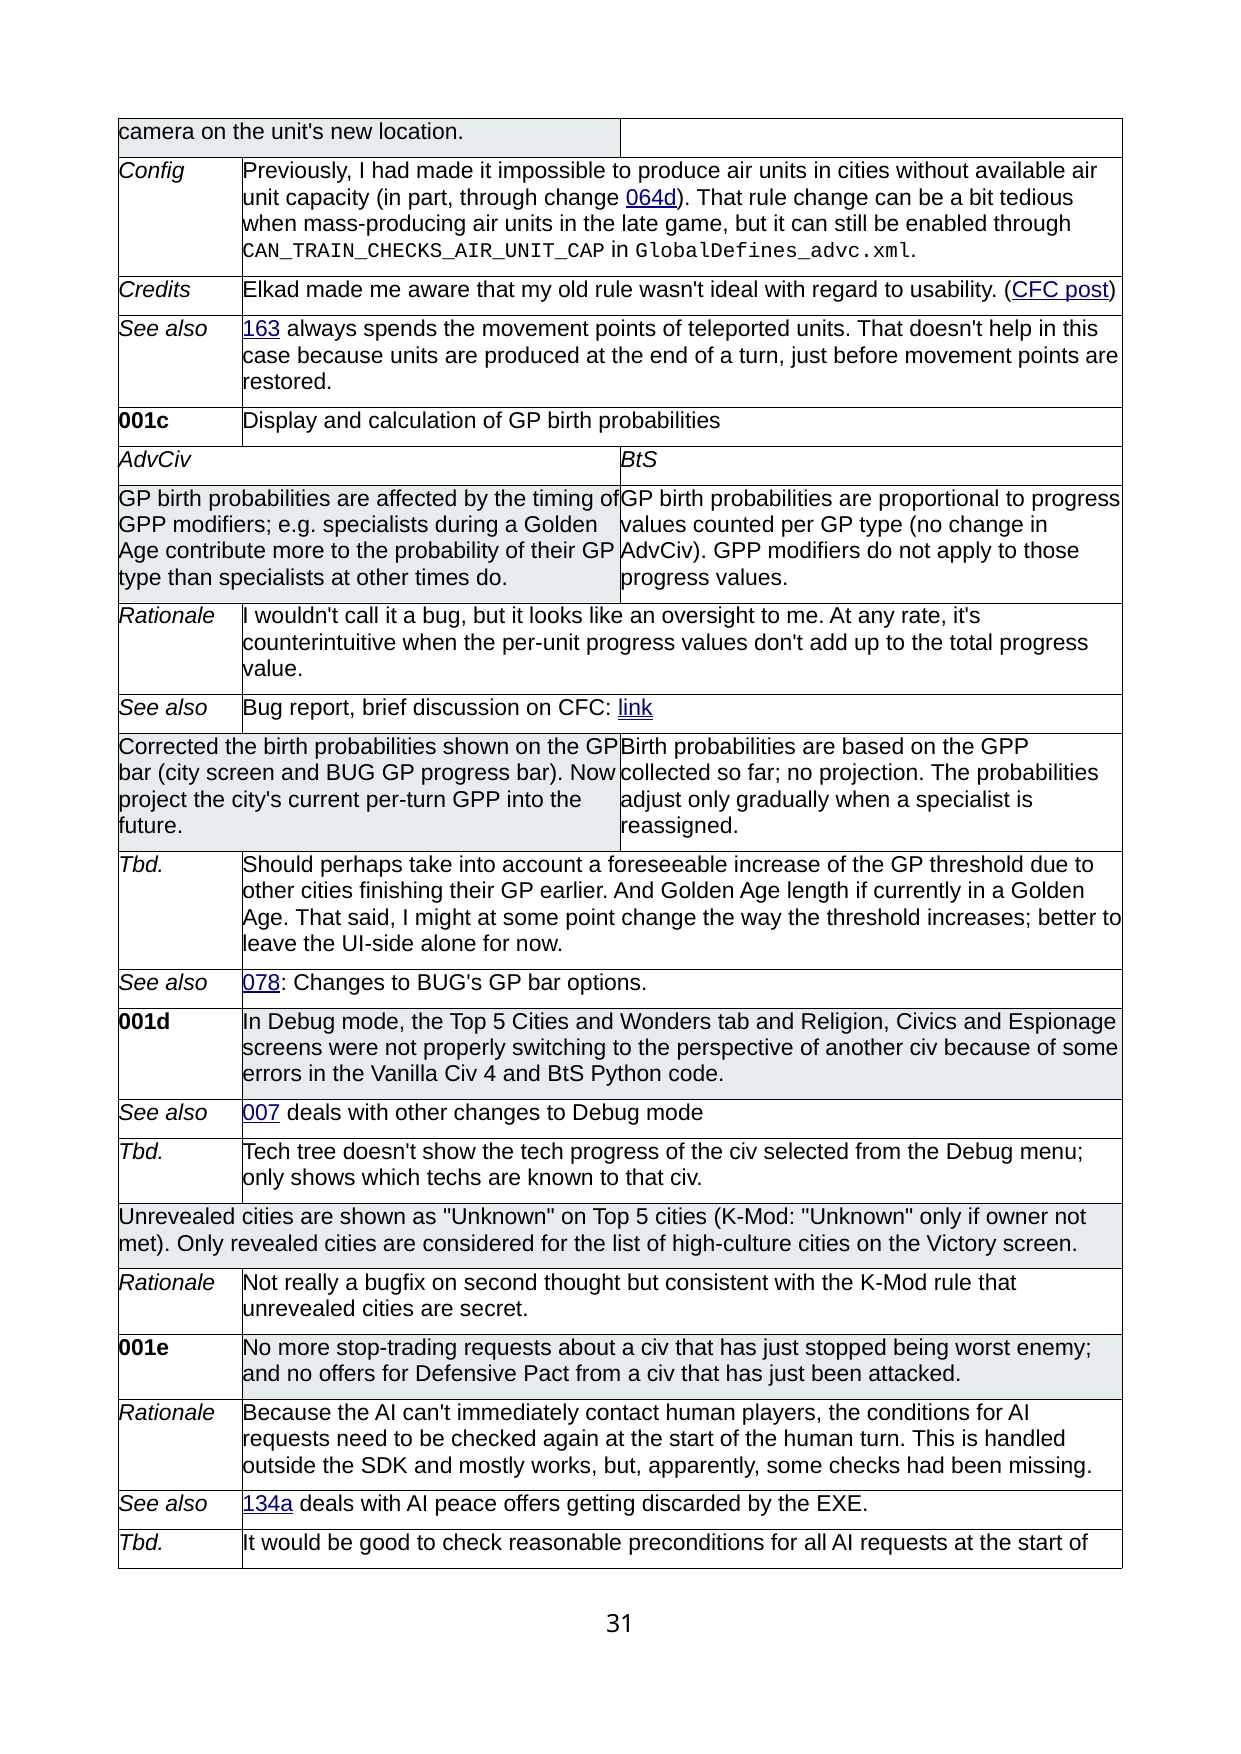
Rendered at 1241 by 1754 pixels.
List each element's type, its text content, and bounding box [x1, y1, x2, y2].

table_cell GP birth probabilities are proportional to progress values counted per GP type (no change in AdvCiv). GPP modifiers do not apply to those progress values. [621, 486, 1122, 602]
table_cell Bug report, brief discussion on CFC: link [243, 695, 1122, 733]
table_cell 078: Changes to BUG's GP bar options. [243, 970, 1122, 1007]
table_cell Tbd. [119, 1530, 242, 1568]
table_cell I wouldn't call it a bug, but it looks like an oversight to me. At any rate, it's counterintuitive when the per-unit progress values don't add up to the total progress value. [243, 604, 1122, 694]
table_cell See also [119, 695, 242, 733]
table_cell Previously, I had made it impossible to produce air units in cities without available air unit capacity (in part, through change 064d). That rule change can be a bit tedious when mass-producing air units in the late game, but it can still be enabled through CAN_TRAIN_CHECKS_AIR_UNIT_CAP in GlobalDefines_advc.xml. [243, 158, 1122, 276]
table_cell Rationale [119, 1269, 242, 1333]
table_cell GP birth probabilities are affected by the timing of GPP modifiers; e.g. specialists during a Golden Age contribute more to the probability of their GP type than specialists at other times do. [119, 486, 620, 602]
table_cell Unrevealed cities are shown as "Unknown" on Top 5 cities (K-Mod: "Unknown" only if owner not met). Only revealed cities are considered for the list of high-culture cities on the Victory screen. [119, 1204, 1122, 1268]
table_cell Display and calculation of GP birth probabilities [243, 408, 1122, 446]
table_cell Should perhaps take into account a foreseeable increase of the GP threshold due to other cities finishing their GP earlier. And Golden Age length if currently in a Golden Age. That said, I might at some point change the way the threshold increases; better to leave the UI-side alone for now. [243, 852, 1122, 969]
table_cell It would be good to check reasonable preconditions for all AI requests at the start of [243, 1530, 1122, 1568]
table_cell Tbd. [119, 852, 242, 969]
table_cell Rationale [119, 1400, 242, 1490]
table_cell Credits [119, 277, 242, 315]
table_cell camera on the unit's new location. [119, 119, 620, 157]
table_cell Config [119, 158, 242, 276]
table_cell AdvCiv [119, 447, 620, 484]
table_cell Tech tree doesn't show the tech progress of the civ selected from the Debug menu; only shows which techs are known to that civ. [243, 1139, 1122, 1203]
table_cell 163 always spends the movement points of teleported units. That doesn't help in this case because units are produced at the end of a turn, just before movement points are restored. [243, 316, 1122, 407]
table_cell In Debug mode, the Top 5 Cities and Wonders tab and Religion, Civics and Espionage screens were not properly switching to the perspective of another civ because of some errors in the Vanilla Civ 4 and BtS Python code. [243, 1009, 1122, 1099]
table_cell See also [119, 1491, 242, 1529]
table_cell [621, 119, 1122, 157]
table_cell 134a deals with AI peace offers getting discarded by the EXE. [243, 1491, 1122, 1529]
table_cell Elkad made me aware that my old rule wasn't ideal with regard to usability. (CFC post) [243, 277, 1122, 315]
table_cell 001c [119, 408, 242, 446]
table_cell 007 deals with other changes to Debug mode [243, 1100, 1122, 1138]
table_cell No more stop-trading requests about a civ that has just stopped being worst enemy; and no offers for Defensive Pact from a civ that has just been attacked. [243, 1335, 1122, 1399]
table_cell See also [119, 1100, 242, 1138]
table_cell 001e [119, 1335, 242, 1399]
table_cell 001d [119, 1009, 242, 1099]
table_cell Rationale [119, 604, 242, 694]
table_cell BtS [621, 447, 1122, 484]
table_cell See also [119, 316, 242, 407]
table_cell Tbd. [119, 1139, 242, 1203]
table_cell Corrected the birth probabilities shown on the GP bar (city screen and BUG GP progress bar). Now project the city's current per-turn GPP into the future. [119, 734, 620, 851]
table_cell Because the AI can't immediately contact human players, the conditions for AI requests need to be checked again at the start of the human turn. This is handled outside the SDK and mostly works, but, apparently, some checks had been missing. [243, 1400, 1122, 1490]
table_cell Birth probabilities are based on the GPP collected so far; no projection. The probabilities adjust only gradually when a specialist is reassigned. [621, 734, 1122, 851]
table_cell See also [119, 970, 242, 1007]
table_cell Not really a bugfix on second thought but consistent with the K-Mod rule that unrevealed cities are secret. [243, 1269, 1122, 1333]
